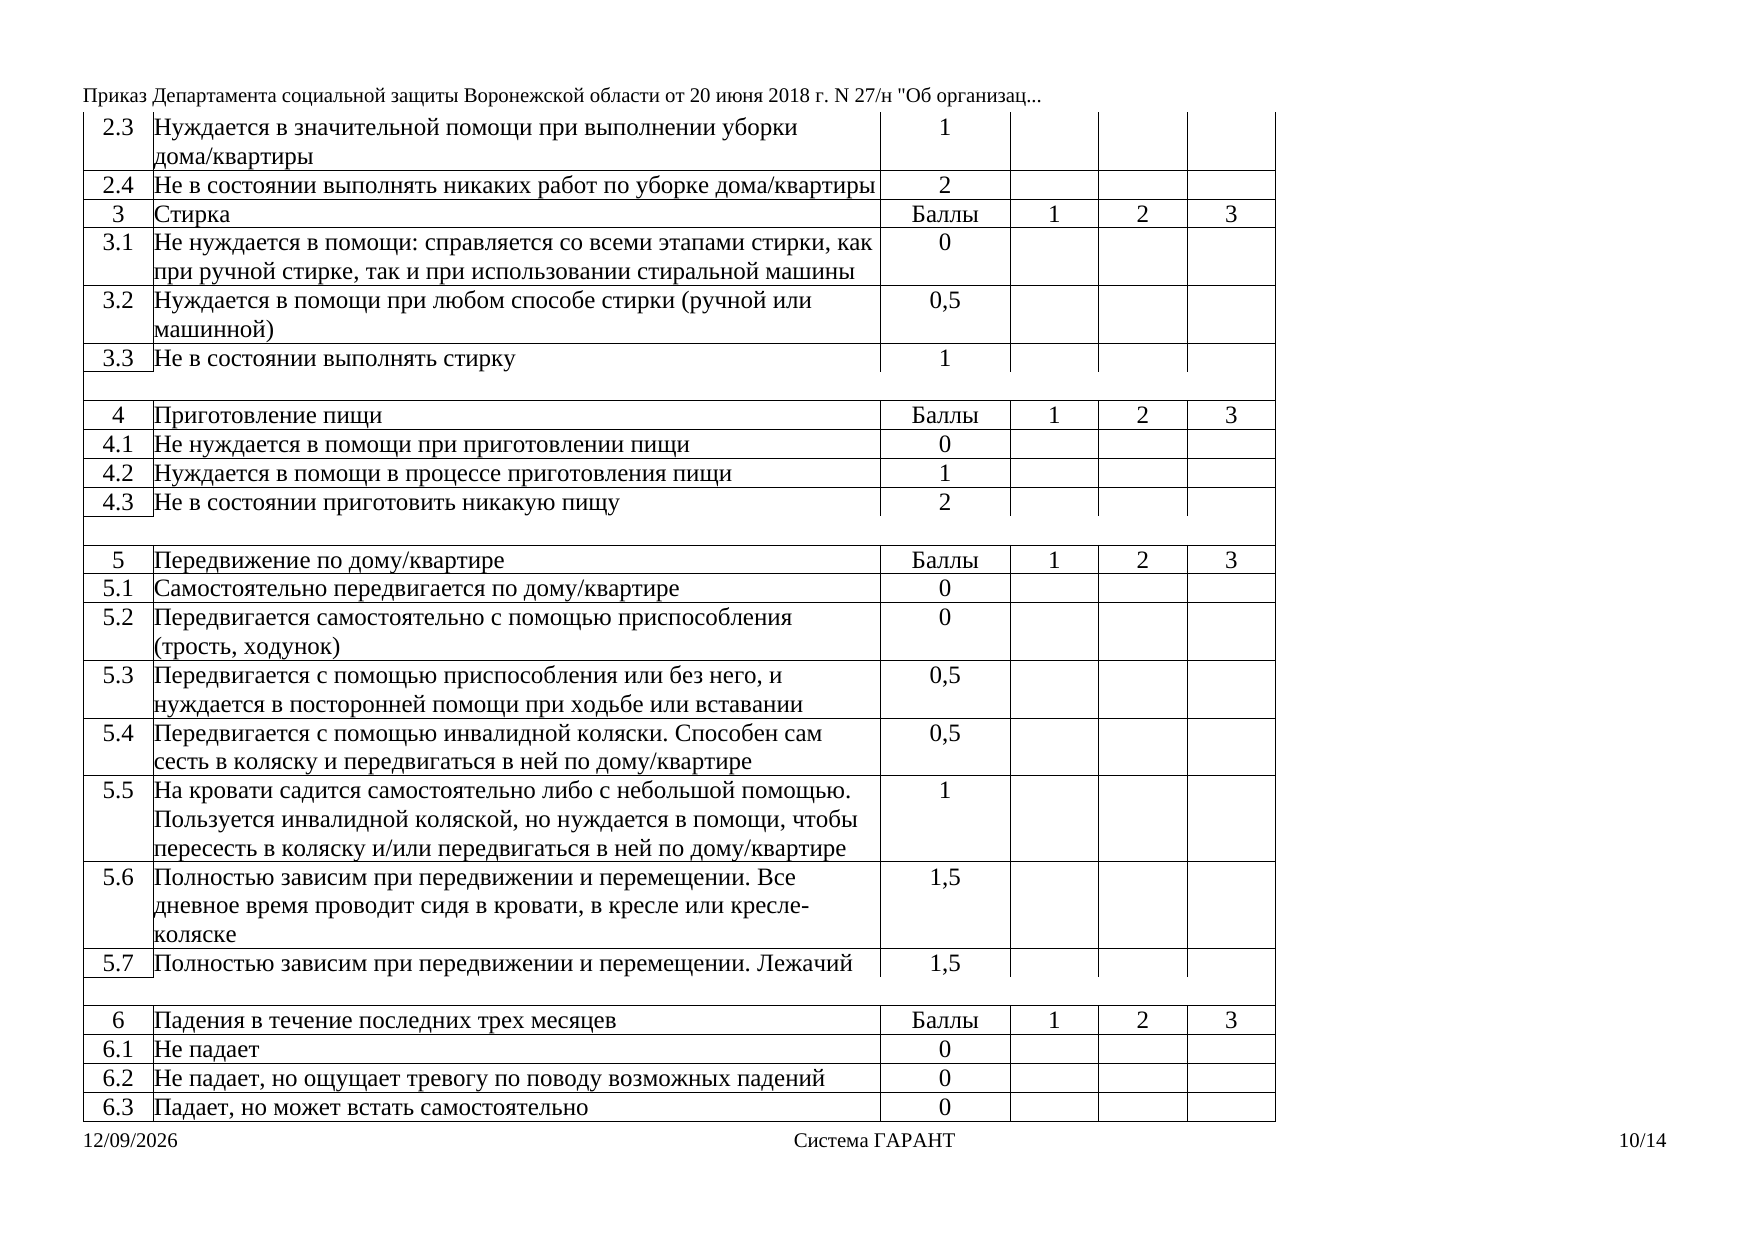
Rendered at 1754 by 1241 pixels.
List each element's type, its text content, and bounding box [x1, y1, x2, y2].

table_cell Не в состоянии выполнять стирку [154, 344, 880, 372]
table_cell 6 [84, 1006, 153, 1034]
table_cell Баллы [881, 401, 1010, 429]
table_cell [1011, 430, 1098, 458]
table_cell [1099, 574, 1187, 602]
table_cell [1188, 286, 1275, 343]
table_cell 4.1 [84, 430, 153, 458]
table_cell 1 [1011, 401, 1098, 429]
table_cell 3 [1188, 401, 1275, 429]
table_cell 0,5 [881, 661, 1010, 718]
table_cell [1099, 430, 1187, 458]
table_cell Нуждается в помощи при любом способе стирки (ручной или машинной) [154, 286, 880, 343]
table_cell [1011, 862, 1098, 948]
table_cell 5 [84, 546, 153, 573]
table_cell Приготовление пищи [154, 401, 880, 429]
table_cell 2 [881, 488, 1010, 516]
table_cell [1188, 949, 1275, 977]
table_cell 0 [881, 603, 1010, 660]
table_cell [1099, 949, 1187, 977]
table_cell Передвигается с помощью приспособления или без него, и нуждается в посторонней помощи при ходьбе или вставании [154, 661, 880, 718]
table_cell Не падает, но ощущает тревогу по поводу возможных падений [154, 1064, 880, 1092]
table_cell [1188, 776, 1275, 861]
table_cell 2.3 [84, 112, 153, 170]
table_cell 4 [84, 401, 153, 429]
table_cell 5.6 [84, 862, 153, 948]
table_cell 3.1 [84, 228, 153, 285]
table_cell [1011, 574, 1098, 602]
table_cell Передвигается самостоятельно с помощью приспособления (трость, ходунок) [154, 603, 880, 660]
table_cell [1099, 661, 1187, 718]
table_cell [1099, 171, 1187, 199]
table_cell 5.3 [84, 661, 153, 718]
table_cell [1099, 1064, 1187, 1092]
table_cell 5.7 [84, 949, 153, 977]
table_cell [1011, 776, 1098, 861]
table_cell Полностью зависим при передвижении и перемещении. Лежачий [154, 949, 880, 977]
table_cell 0 [881, 1035, 1010, 1063]
table_cell [1011, 603, 1098, 660]
table_cell Падает, но может встать самостоятельно [154, 1093, 880, 1121]
table_cell 2 [1099, 546, 1187, 573]
table_cell 2 [1099, 401, 1187, 429]
table_cell Не нуждается в помощи: справляется со всеми этапами стирки, как при ручной стирке, так и при использовании стиральной машины [154, 228, 880, 285]
table_cell 1 [881, 776, 1010, 861]
table_cell [1099, 862, 1187, 948]
table_cell [1188, 574, 1275, 602]
table_cell [1011, 488, 1098, 516]
table_cell 3.3 [84, 344, 153, 371]
table_cell [1188, 112, 1275, 170]
table_cell 0 [881, 430, 1010, 458]
table_cell 3 [1188, 1006, 1275, 1034]
table_cell 0,5 [881, 719, 1010, 775]
table_cell Падения в течение последних трех месяцев [154, 1006, 880, 1034]
table_cell Нуждается в помощи в процессе приготовления пищи [154, 459, 880, 487]
table_cell [1099, 459, 1187, 487]
table_cell Полностью зависим при передвижении и перемещении. Все дневное время проводит сидя в кровати, в кресле или кресле-коляске [154, 862, 880, 948]
table_cell [1099, 112, 1187, 170]
table_cell [1188, 1093, 1275, 1121]
table_cell [1011, 1093, 1098, 1121]
table_cell [1011, 661, 1098, 718]
table_cell 5.4 [84, 719, 153, 775]
table_cell 0,5 [881, 286, 1010, 343]
table_cell [1011, 286, 1098, 343]
table_cell 3 [84, 200, 153, 227]
table_cell 0 [881, 228, 1010, 285]
table_cell 6.2 [84, 1064, 153, 1092]
table_cell Не нуждается в помощи при приготовлении пищи [154, 430, 880, 458]
table_cell [84, 372, 1275, 400]
table_cell [1188, 1064, 1275, 1092]
table_cell [1011, 344, 1098, 372]
table_cell Самостоятельно передвигается по дому/квартире [154, 574, 880, 602]
table_cell [1188, 719, 1275, 775]
table_cell 2.4 [84, 171, 153, 199]
table_cell Нуждается в значительной помощи при выполнении уборки дома/квартиры [154, 112, 880, 170]
table_cell 1,5 [881, 949, 1010, 977]
table_cell Не падает [154, 1035, 880, 1063]
table_cell [84, 977, 1275, 1005]
table_cell Баллы [881, 546, 1010, 573]
table_cell [1011, 719, 1098, 775]
table_cell [1188, 430, 1275, 458]
table_cell [1188, 862, 1275, 948]
table_cell 1 [1011, 546, 1098, 573]
table_cell 4.2 [84, 459, 153, 487]
table_cell [1011, 949, 1098, 977]
table_cell 6.1 [84, 1035, 153, 1063]
table_cell [1011, 1035, 1098, 1063]
table_cell Не в состоянии приготовить никакую пищу [154, 488, 880, 516]
table_cell На кровати садится самостоятельно либо с небольшой помощью. Пользуется инвалидной коляской, но нуждается в помощи, чтобы пересесть в коляску и/или передвигаться в ней по дому/квартире [154, 776, 880, 861]
table_cell [1011, 228, 1098, 285]
table_cell 1 [1011, 1006, 1098, 1034]
table_cell Стирка [154, 200, 880, 227]
table_cell Передвигается с помощью инвалидной коляски. Способен сам сесть в коляску и передвигаться в ней по дому/квартире [154, 719, 880, 775]
table_cell 1 [1011, 200, 1098, 227]
table_cell [1188, 488, 1275, 516]
table_cell 3 [1188, 200, 1275, 227]
table_cell 2 [1099, 200, 1187, 227]
table_cell [1099, 1035, 1187, 1063]
table_cell Баллы [881, 200, 1010, 227]
table_cell 0 [881, 1064, 1010, 1092]
table_cell [1011, 112, 1098, 170]
table_cell 5.5 [84, 776, 153, 861]
table_cell 3 [1188, 546, 1275, 573]
table_cell [84, 516, 1275, 545]
table_cell 6.3 [84, 1093, 153, 1121]
table_cell 3.2 [84, 286, 153, 343]
table_cell Передвижение по дому/квартире [154, 546, 880, 573]
table_cell [1188, 171, 1275, 199]
table_cell 1 [881, 459, 1010, 487]
table_cell [1188, 603, 1275, 660]
table_cell [1099, 286, 1187, 343]
table_cell 0 [881, 574, 1010, 602]
table_cell [1011, 171, 1098, 199]
table_cell Не в состоянии выполнять никаких работ по уборке дома/квартиры [154, 171, 880, 199]
table_cell [1099, 344, 1187, 372]
table_cell [1188, 459, 1275, 487]
table_cell [1188, 228, 1275, 285]
table_cell 2 [1099, 1006, 1187, 1034]
table_cell [1099, 488, 1187, 516]
table_cell 1 [881, 112, 1010, 170]
table_cell [1099, 1093, 1187, 1121]
table_cell [1099, 228, 1187, 285]
table_cell [1099, 719, 1187, 775]
table_cell [1011, 1064, 1098, 1092]
table_cell 5.1 [84, 574, 153, 602]
table_cell 0 [881, 1093, 1010, 1121]
table_cell [1188, 1035, 1275, 1063]
table_cell [1099, 603, 1187, 660]
table_cell [1188, 344, 1275, 372]
table_cell 4.3 [84, 488, 153, 516]
table_cell Баллы [881, 1006, 1010, 1034]
table_cell 2 [881, 171, 1010, 199]
table_cell [1188, 661, 1275, 718]
table_cell 1,5 [881, 862, 1010, 948]
table_cell [1011, 459, 1098, 487]
table_cell 5.2 [84, 603, 153, 660]
table_cell [1099, 776, 1187, 861]
table_cell 1 [881, 344, 1010, 372]
